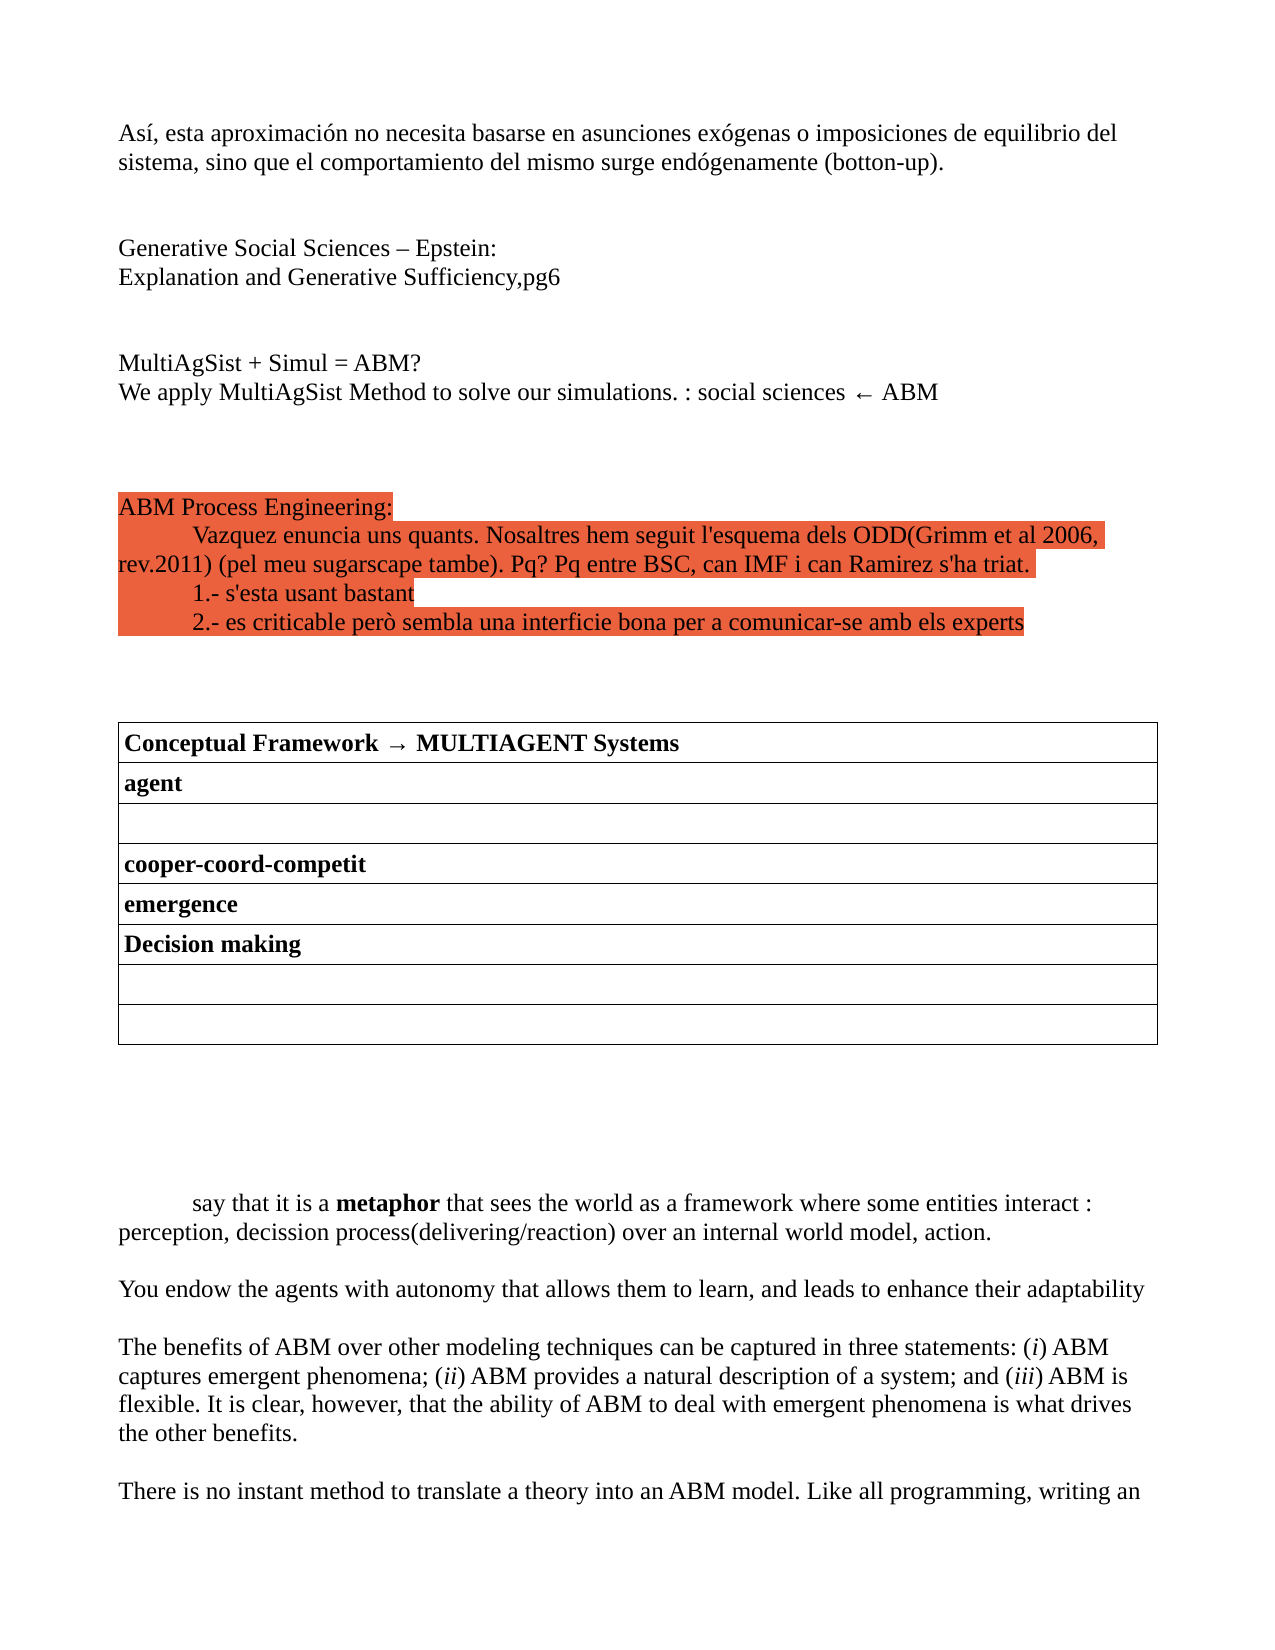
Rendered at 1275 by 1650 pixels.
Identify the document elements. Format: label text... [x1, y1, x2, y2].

text sistema, sino que el comportamiento del mismo surge endógenamente (botton-up). [118, 147, 1157, 176]
table_cell emergence [119, 884, 1157, 923]
text say that it is a metaphor that sees the world as a framework where some entities interact : perception, decission process(delivering/reaction) over an internal world model, action. You endow the agents with autonomy that allows them to learn, and leads to enhance their adaptability [118, 1188, 1157, 1303]
table_cell cooper-coord-competit [119, 844, 1157, 883]
table_header Conceptual Framework → MULTIAGENT Systems [119, 723, 1157, 762]
text Explanation and Generative Sufficiency,pg6 [118, 262, 1157, 291]
text Así, esta aproximación no necesita basarse en asunciones exógenas o imposiciones de equilibrio del [118, 118, 1157, 147]
text Generative Social Sciences – Epstein: [118, 233, 1157, 262]
table_cell [119, 965, 1157, 1004]
text ABM Process Engineering: [118, 492, 1157, 521]
text Vazquez enuncia uns quants. Nosaltres hem seguit l'esquema dels ODD(Grimm et al 2006, rev.2011) (pel meu sugarscape tambe). Pq? Pq entre BSC, can IMF i can Ramirez s'ha triat. [118, 521, 1157, 578]
text 1.- s'esta usant bastant [118, 578, 1157, 607]
text 2.- es criticable però sembla una interficie bona per a comunicar-se amb els experts [118, 607, 1157, 722]
table_cell Decision making [119, 925, 1157, 964]
table_cell [119, 1005, 1157, 1044]
text The benefits of ABM over other modeling techniques can be captured in three statements: (i) ABM captures emergent phenomena; (ii) ABM provides a natural description of a system; and (iii) ABM is flexible. It is clear, however, that the ability of ABM to deal with emergent phenomena is what drives the other benefits. [118, 1332, 1157, 1447]
text There is no instant method to translate a theory into an ABM model. Like all programming, writing an [118, 1476, 1157, 1504]
text We apply MultiAgSist Method to solve our simulations. : social sciences ← ABM [118, 377, 1157, 406]
table_cell agent [119, 763, 1157, 802]
table_cell [119, 804, 1157, 843]
text MultiAgSist + Simul = ABM? [118, 348, 1157, 377]
